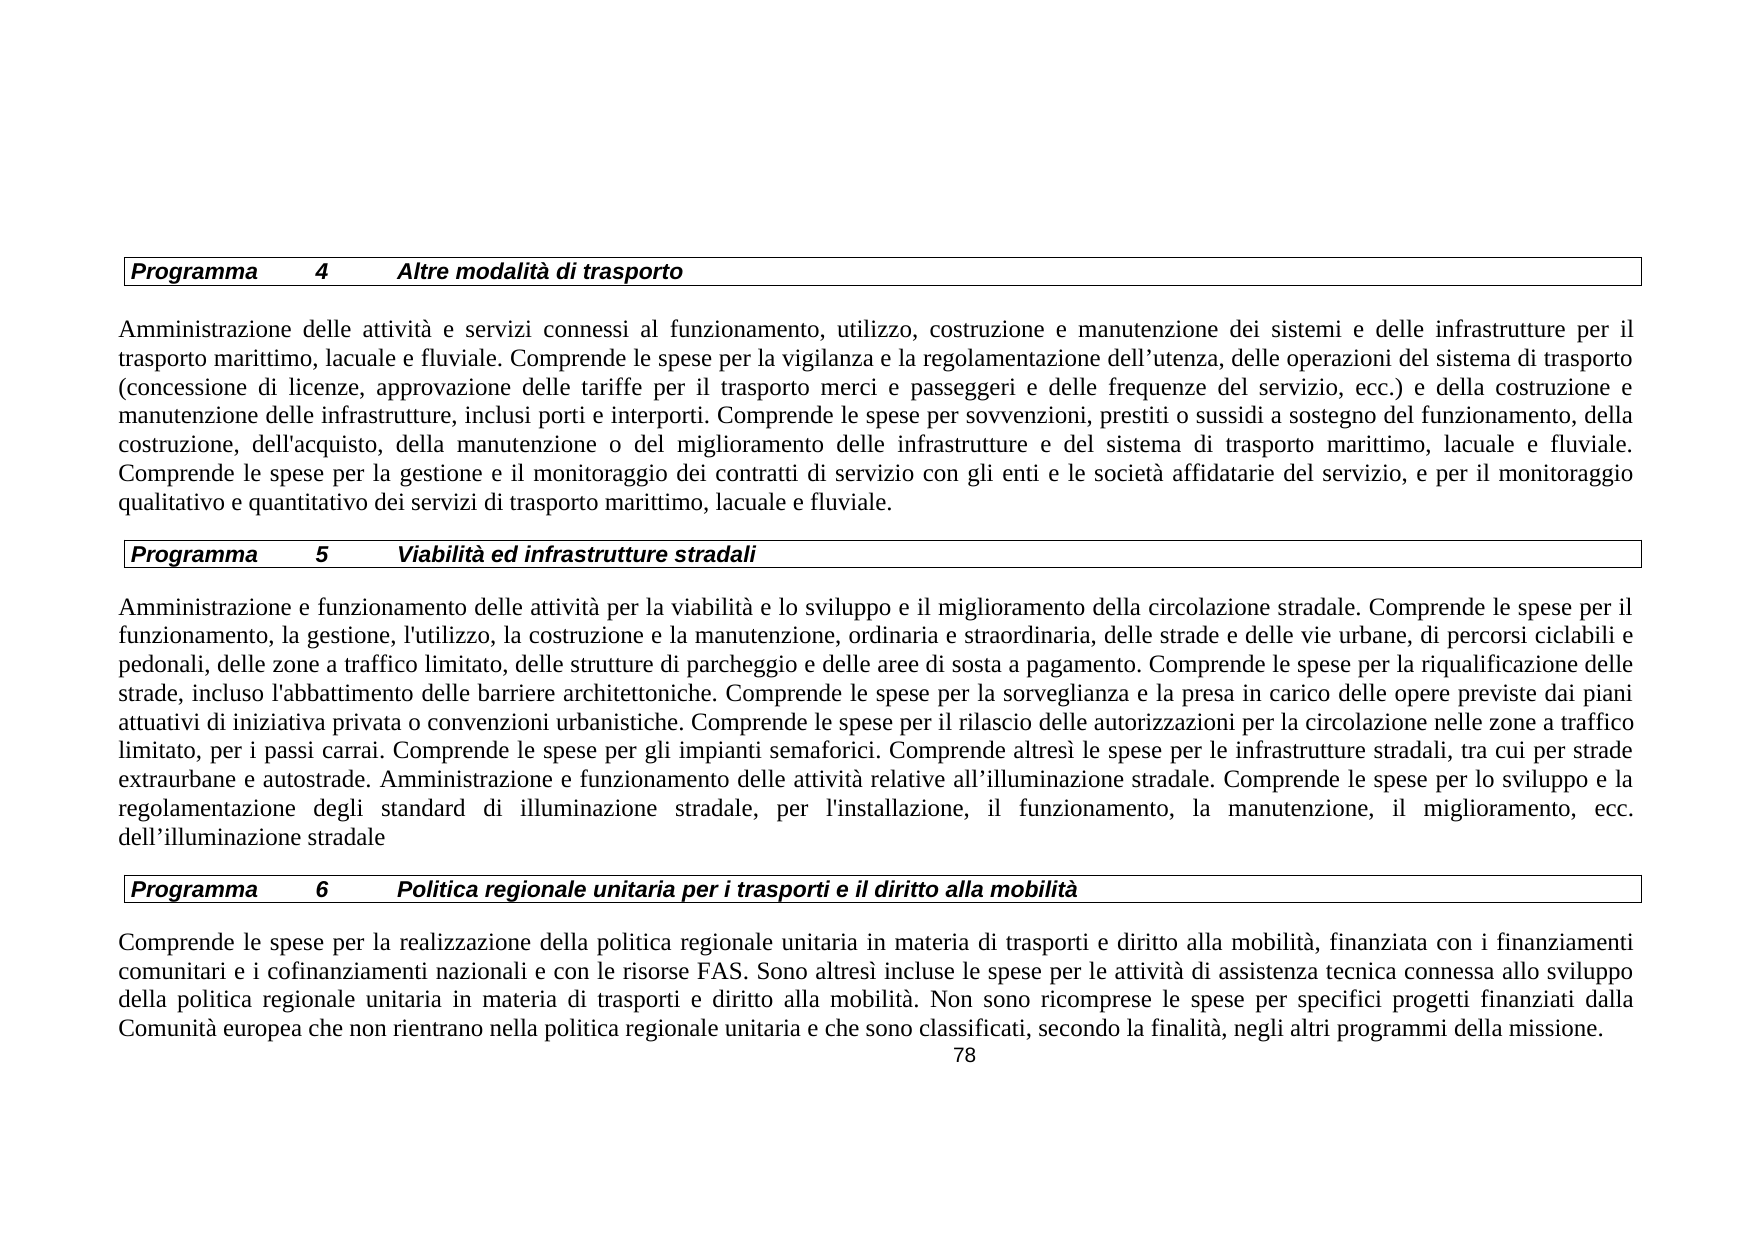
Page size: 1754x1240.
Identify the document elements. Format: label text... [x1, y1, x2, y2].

table_header 6 [309, 876, 391, 902]
text Amministrazione e funzionamento delle attività per la viabilità e lo sviluppo e il miglioramento della circolazione stradale. Comprende le spese per il funzionamento, la gestione, l'utilizzo, la costruzione e la manutenzione, ordinaria e straordinaria, delle strade e delle vie urbane, di percorsi ciclabili e pedonali, delle zone a traffico limitato, delle strutture di parcheggio e delle aree di sosta a pagamento. Comprende le spese per la riqualificazione delle strade, incluso l'abbattimento delle barriere architettoniche. Comprende le spese per la sorveglianza e la presa in carico delle opere previste dai piani attuativi di iniziativa privata o convenzioni urbanistiche. Comprende le spese per il rilascio delle autorizzazioni per la circolazione nelle zone a traffico limitato, per i passi carrai. Comprende le spese per gli impianti semaforici. Comprende altresì le spese per le infrastrutture stradali, tra cui per strade extraurbane e autostrade. Amministrazione e funzionamento delle attività relative all’illuminazione stradale. Comprende le spese per lo sviluppo e la regolamentazione degli standard di illuminazione stradale, per l'installazione, il funzionamento, la manutenzione, il miglioramento, ecc. dell’illuminazione stradale [118, 592, 1636, 851]
table_header Politica regionale unitaria per i trasporti e il diritto alla mobilità [391, 876, 1641, 902]
table_header Altre modalità di trasporto [391, 258, 1641, 284]
table_header 4 [309, 258, 391, 284]
table_header Programma [125, 541, 309, 567]
table_header 5 [309, 541, 391, 567]
table_header Viabilità ed infrastrutture stradali [391, 541, 1641, 567]
text Amministrazione delle attività e servizi connessi al funzionamento, utilizzo, costruzione e manutenzione dei sistemi e delle infrastrutture per il trasporto marittimo, lacuale e fluviale. Comprende le spese per la vigilanza e la regolamentazione dell’utenza, delle operazioni del sistema di trasporto (concessione di licenze, approvazione delle tariffe per il trasporto merci e passeggeri e delle frequenze del servizio, ecc.) e della costruzione e manutenzione delle infrastrutture, inclusi porti e interporti. Comprende le spese per sovvenzioni, prestiti o sussidi a sostegno del funzionamento, della costruzione, dell'acquisto, della manutenzione o del miglioramento delle infrastrutture e del sistema di trasporto marittimo, lacuale e fluviale. Comprende le spese per la gestione e il monitoraggio dei contratti di servizio con gli enti e le società affidatarie del servizio, e per il monitoraggio qualitativo e quantitativo dei servizi di trasporto marittimo, lacuale e fluviale. [118, 314, 1636, 516]
text Comprende le spese per la realizzazione della politica regionale unitaria in materia di trasporti e diritto alla mobilità, finanziata con i finanziamenti comunitari e i cofinanziamenti nazionali e con le risorse FAS. Sono altresì incluse le spese per le attività di assistenza tecnica connessa allo sviluppo della politica regionale unitaria in materia di trasporti e diritto alla mobilità. Non sono ricomprese le spese per specifici progetti finanziati dalla Comunità europea che non rientrano nella politica regionale unitaria e che sono classificati, secondo la finalità, negli altri programmi della missione. [118, 927, 1636, 1042]
table_header Programma [125, 876, 309, 902]
table_header Programma [125, 258, 309, 284]
